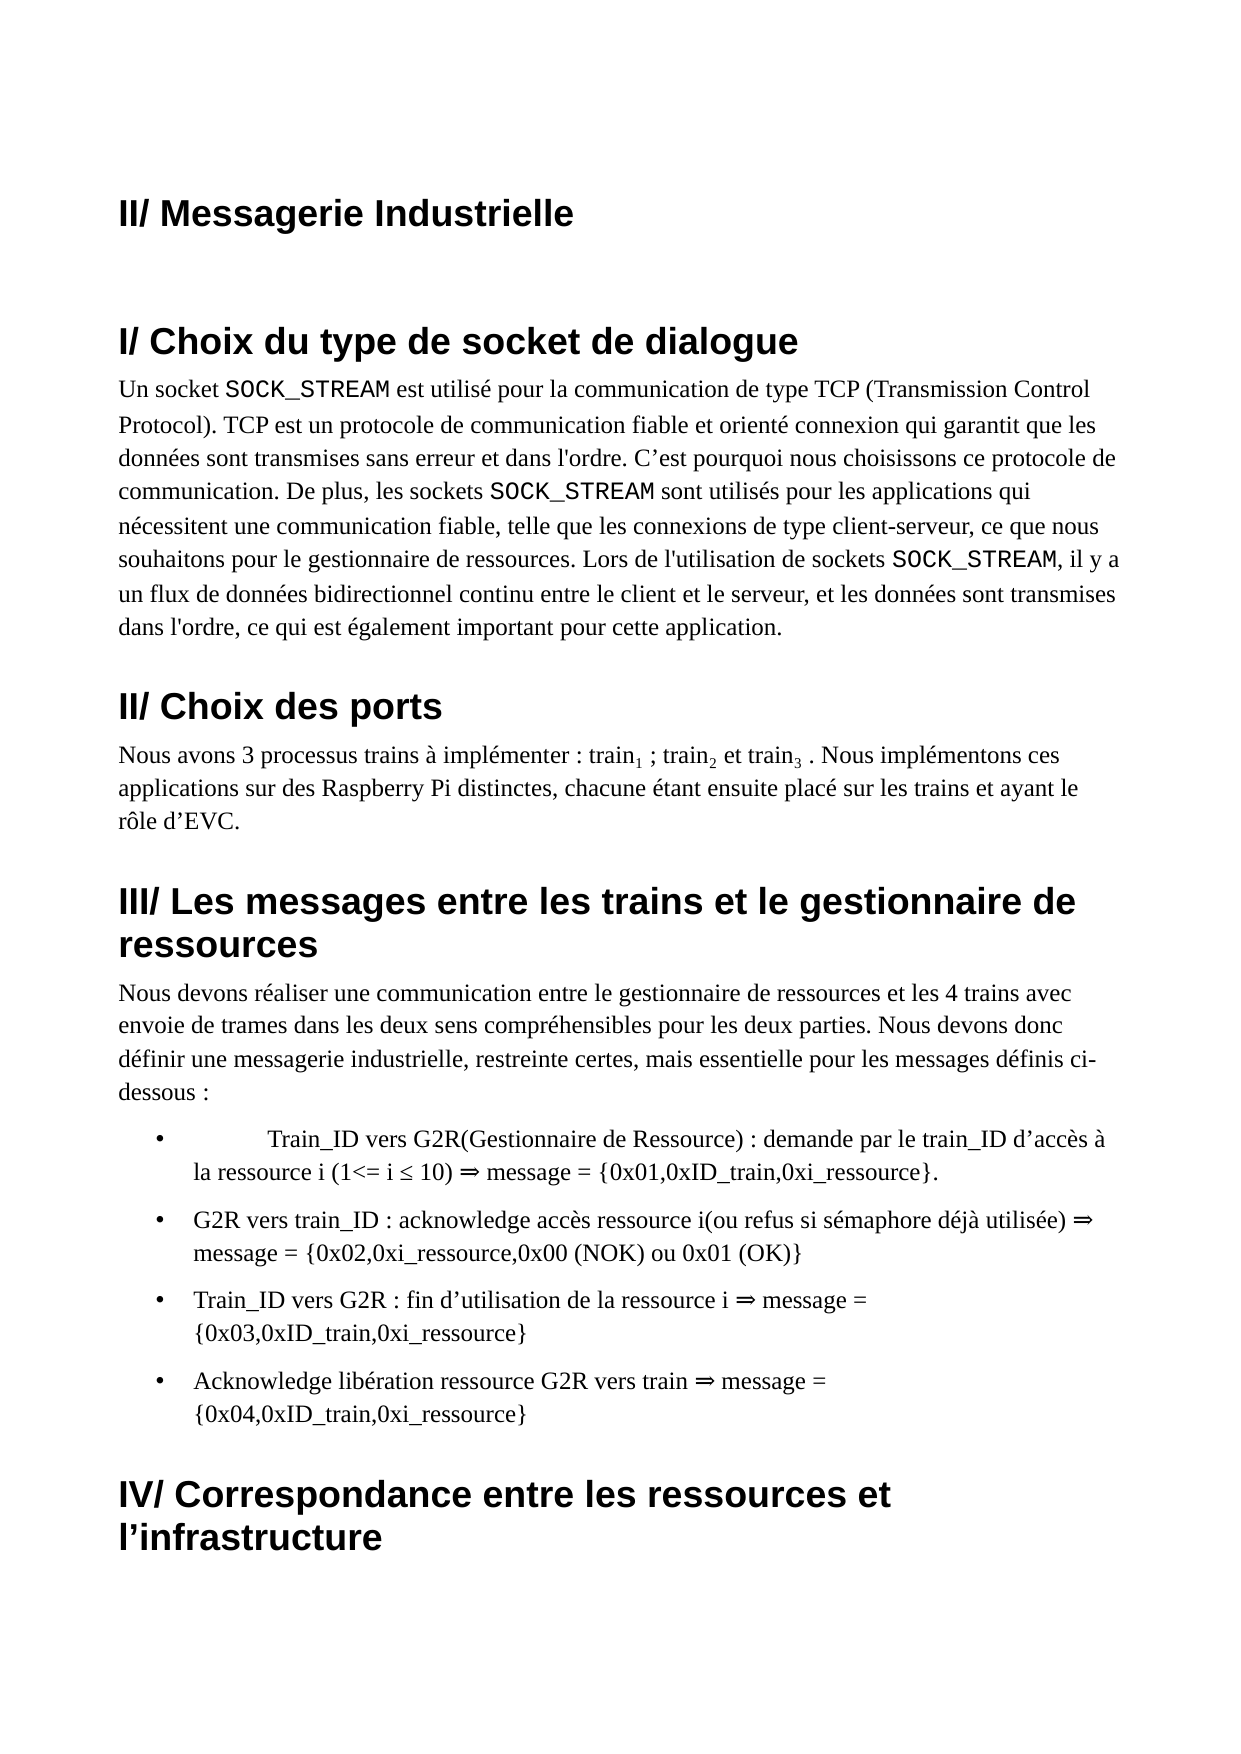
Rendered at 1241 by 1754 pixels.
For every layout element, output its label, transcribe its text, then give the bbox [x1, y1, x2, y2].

subtitle II/ Choix des ports [118, 684, 1122, 728]
text Nous devons réaliser une communication entre le gestionnaire de ressources et les 4 trains avec envoie de trames dans les deux sens compréhensibles pour les deux parties. Nous devons donc définir une messagerie industrielle, restreinte certes, mais essentielle pour les messages définis ci-dessous : [118, 978, 1122, 1105]
list Train_ID vers G2R(Gestionnaire de Ressource) : demande par le train_ID d’accès à la ressource i (1<= i ≤ 10) ⇒ message = {0x01,0xID_train,0xi_ressource}. [156, 1124, 1122, 1186]
list Acknowledge libération ressource G2R vers train ⇒ message = {0x04,0xID_train,0xi_ressource} [156, 1366, 1122, 1428]
subtitle II/ Messagerie Industrielle [118, 191, 1122, 234]
list Train_ID vers G2R : fin d’utilisation de la ressource i ⇒ message = {0x03,0xID_train,0xi_ressource} [156, 1286, 1122, 1347]
list G2R vers train_ID : acknowledge accès ressource i(ou refus si sémaphore déjà utilisée) ⇒ message = {0x02,0xi_ressource,0x00 (NOK) ou 0x01 (OK)} [156, 1205, 1122, 1267]
subtitle I/ Choix du type de socket de dialogue [118, 319, 1122, 362]
subtitle III/ Les messages entre les trains et le gestionnaire de ressources [118, 879, 1122, 965]
text Nous avons 3 processus trains à implémenter : train₁ ; train₂ et train₃ . Nous implémentons ces applications sur des Raspberry Pi distinctes, chacune étant ensuite placé sur les trains et ayant le rôle d’EVC. [118, 740, 1122, 835]
subtitle IV/ Correspondance entre les ressources et l’infrastructure [118, 1472, 1122, 1558]
text Un socket SOCK_STREAM est utilisé pour la communication de type TCP (Transmission Control Protocol). TCP est un protocole de communication fiable et orienté connexion qui garantit que les données sont transmises sans erreur et dans l'ordre. C’est pourquoi nous choisissons ce protocole de communication. De plus, les sockets SOCK_STREAM sont utilisés pour les applications qui nécessitent une communication fiable, telle que les connexions de type client-serveur, ce que nous souhaitons pour le gestionnaire de ressources. Lors de l'utilisation de sockets SOCK_STREAM, il y a un flux de données bidirectionnel continu entre le client et le serveur, et les données sont transmises dans l'ordre, ce qui est également important pour cette application. [118, 374, 1122, 641]
